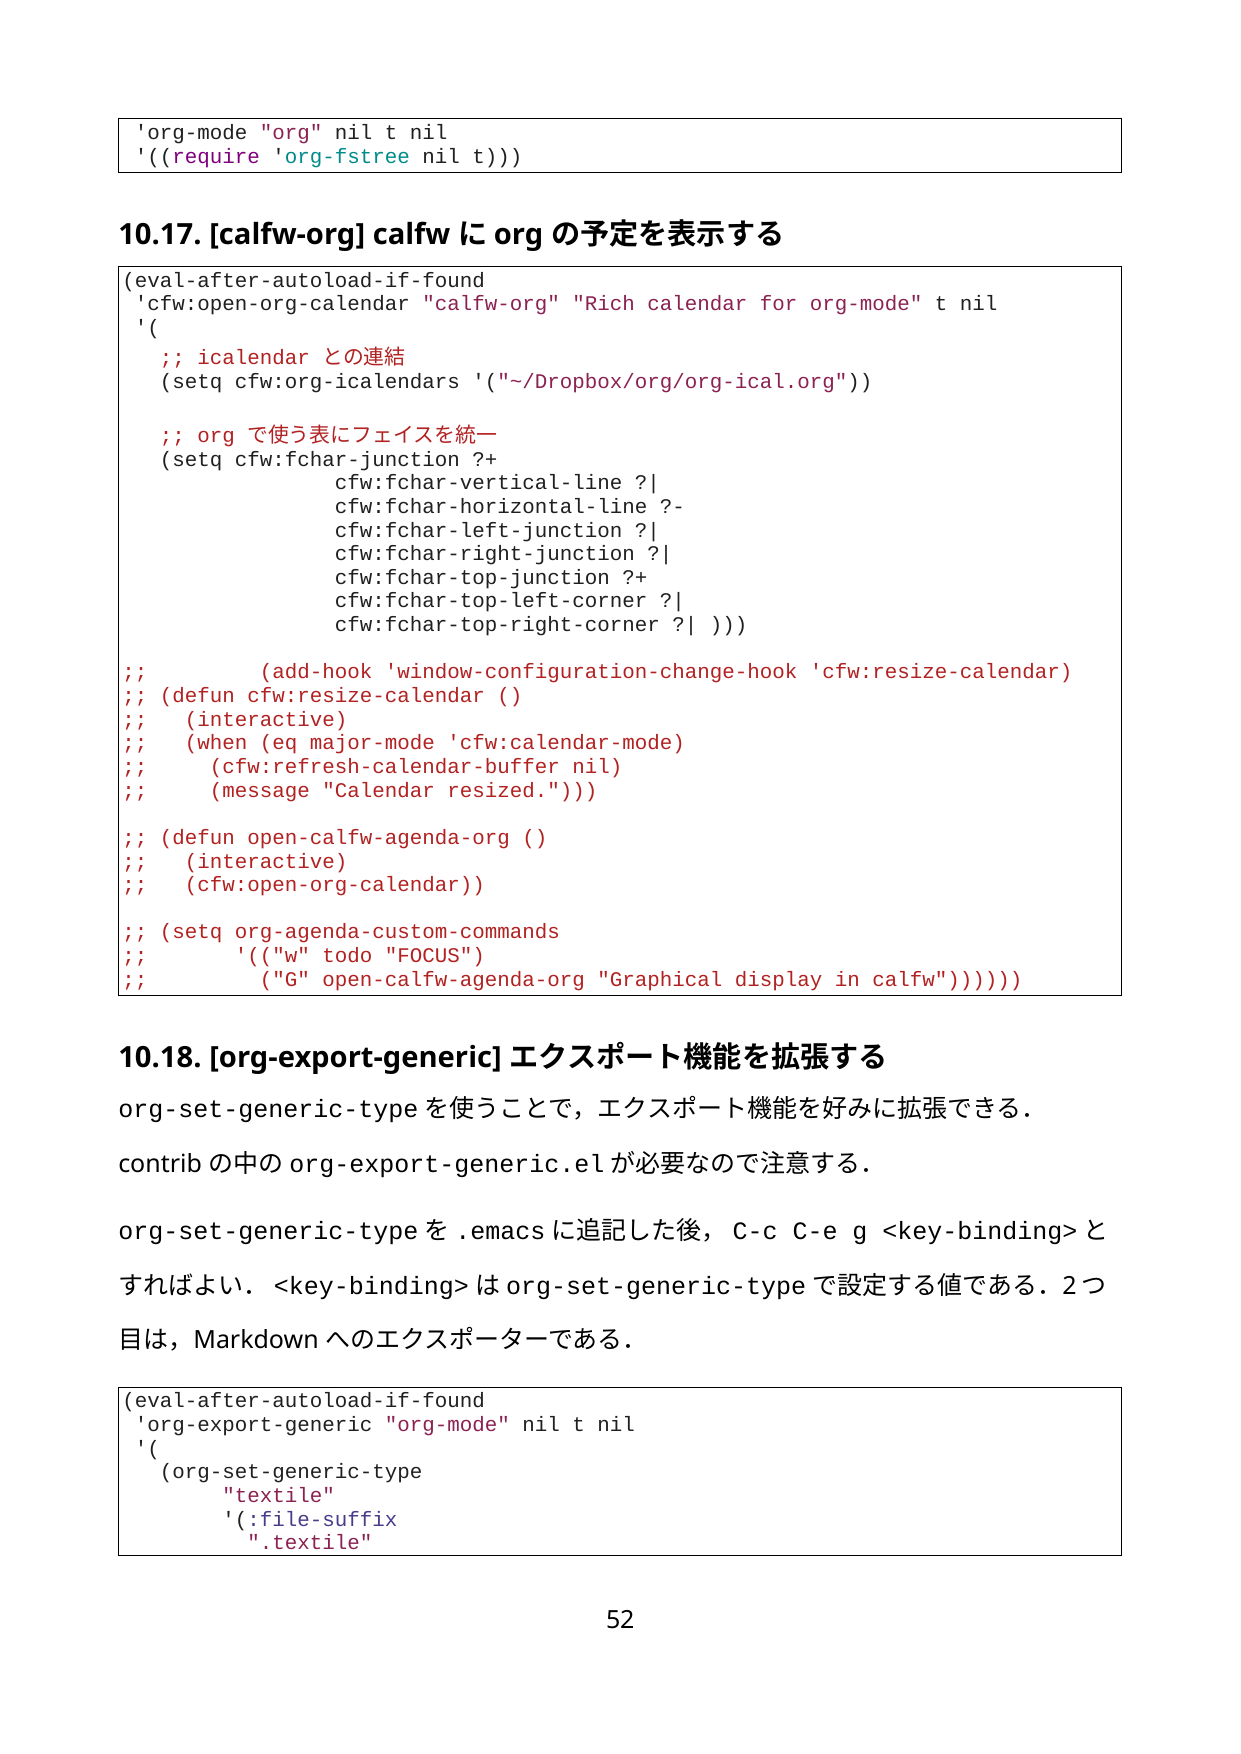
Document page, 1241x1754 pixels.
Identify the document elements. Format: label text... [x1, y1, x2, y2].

text ;; (interactive) [119, 705, 1121, 728]
subtitle [calfw-org] calfw に org の予定を表示する [118, 211, 1122, 253]
text '( [119, 1434, 1121, 1457]
text ;; (message "Calendar resized."))) [119, 776, 1121, 799]
text "textile" [119, 1481, 1121, 1505]
text ;; '(("w" todo "FOCUS") [119, 941, 1121, 965]
text cfw:fchar-left-junction ?| [119, 516, 1121, 539]
text cfw:fchar-top-right-corner ?| ))) [119, 610, 1121, 634]
text ;; (defun open-calfw-agenda-org () [119, 823, 1121, 847]
text cfw:fchar-right-junction ?| [119, 539, 1121, 563]
subtitle [org-export-generic] エクスポート機能を拡張する [118, 1034, 1122, 1076]
text (eval-after-autoload-if-found [119, 267, 1121, 289]
text ;; (interactive) [119, 847, 1121, 870]
text (org-set-generic-type [119, 1457, 1121, 1481]
text '((require 'org-fstree nil t))) [119, 142, 1121, 172]
text (setq cfw:fchar-junction ?+ [119, 445, 1121, 468]
text (eval-after-autoload-if-found [119, 1388, 1121, 1410]
text 'org-export-generic "org-mode" nil t nil [119, 1410, 1121, 1434]
text cfw:fchar-horizontal-line ?- [119, 492, 1121, 516]
text (setq cfw:org-icalendars '("~/Dropbox/org/org-ical.org")) [119, 367, 1121, 391]
text '(:file-suffix [119, 1505, 1121, 1528]
text ;; (when (eq major-mode 'cfw:calendar-mode) [119, 728, 1121, 752]
text 'org-mode "org" nil t nil [119, 119, 1121, 142]
text ;; (add-hook 'window-configuration-change-hook 'cfw:resize-calendar) [119, 657, 1121, 681]
text ".textile" [119, 1528, 1121, 1555]
text ;; (cfw:refresh-calendar-buffer nil) [119, 752, 1121, 776]
text ;; (setq org-agenda-custom-commands [119, 918, 1121, 941]
text ;; (defun cfw:resize-calendar () [119, 681, 1121, 705]
text ;; (cfw:open-org-calendar)) [119, 870, 1121, 894]
text cfw:fchar-top-left-corner ?| [119, 587, 1121, 610]
text cfw:fchar-top-junction ?+ [119, 563, 1121, 587]
text org-set-generic-type を使うことで，エクスポート機能を好みに拡張できる．contrib の中の org-export-generic.el が必要なので注意する． [118, 1089, 1122, 1180]
text ;; org で使う表にフェイスを統一 [119, 414, 1121, 445]
text ;; icalendar との連結 [119, 337, 1121, 367]
text '( [119, 313, 1121, 337]
text org-set-generic-type を .emacs に追記した後， C-c C-e g <key-binding> とすればよい． <key-binding> は org-set-generic-type で設定する値である．2つ目は，Markdown へのエクスポーターである． [118, 1211, 1122, 1356]
text 'cfw:open-org-calendar "calfw-org" "Rich calendar for org-mode" t nil [119, 289, 1121, 313]
text ;; ("G" open-calfw-agenda-org "Graphical display in calfw")))))) [119, 965, 1121, 995]
text cfw:fchar-vertical-line ?| [119, 468, 1121, 492]
